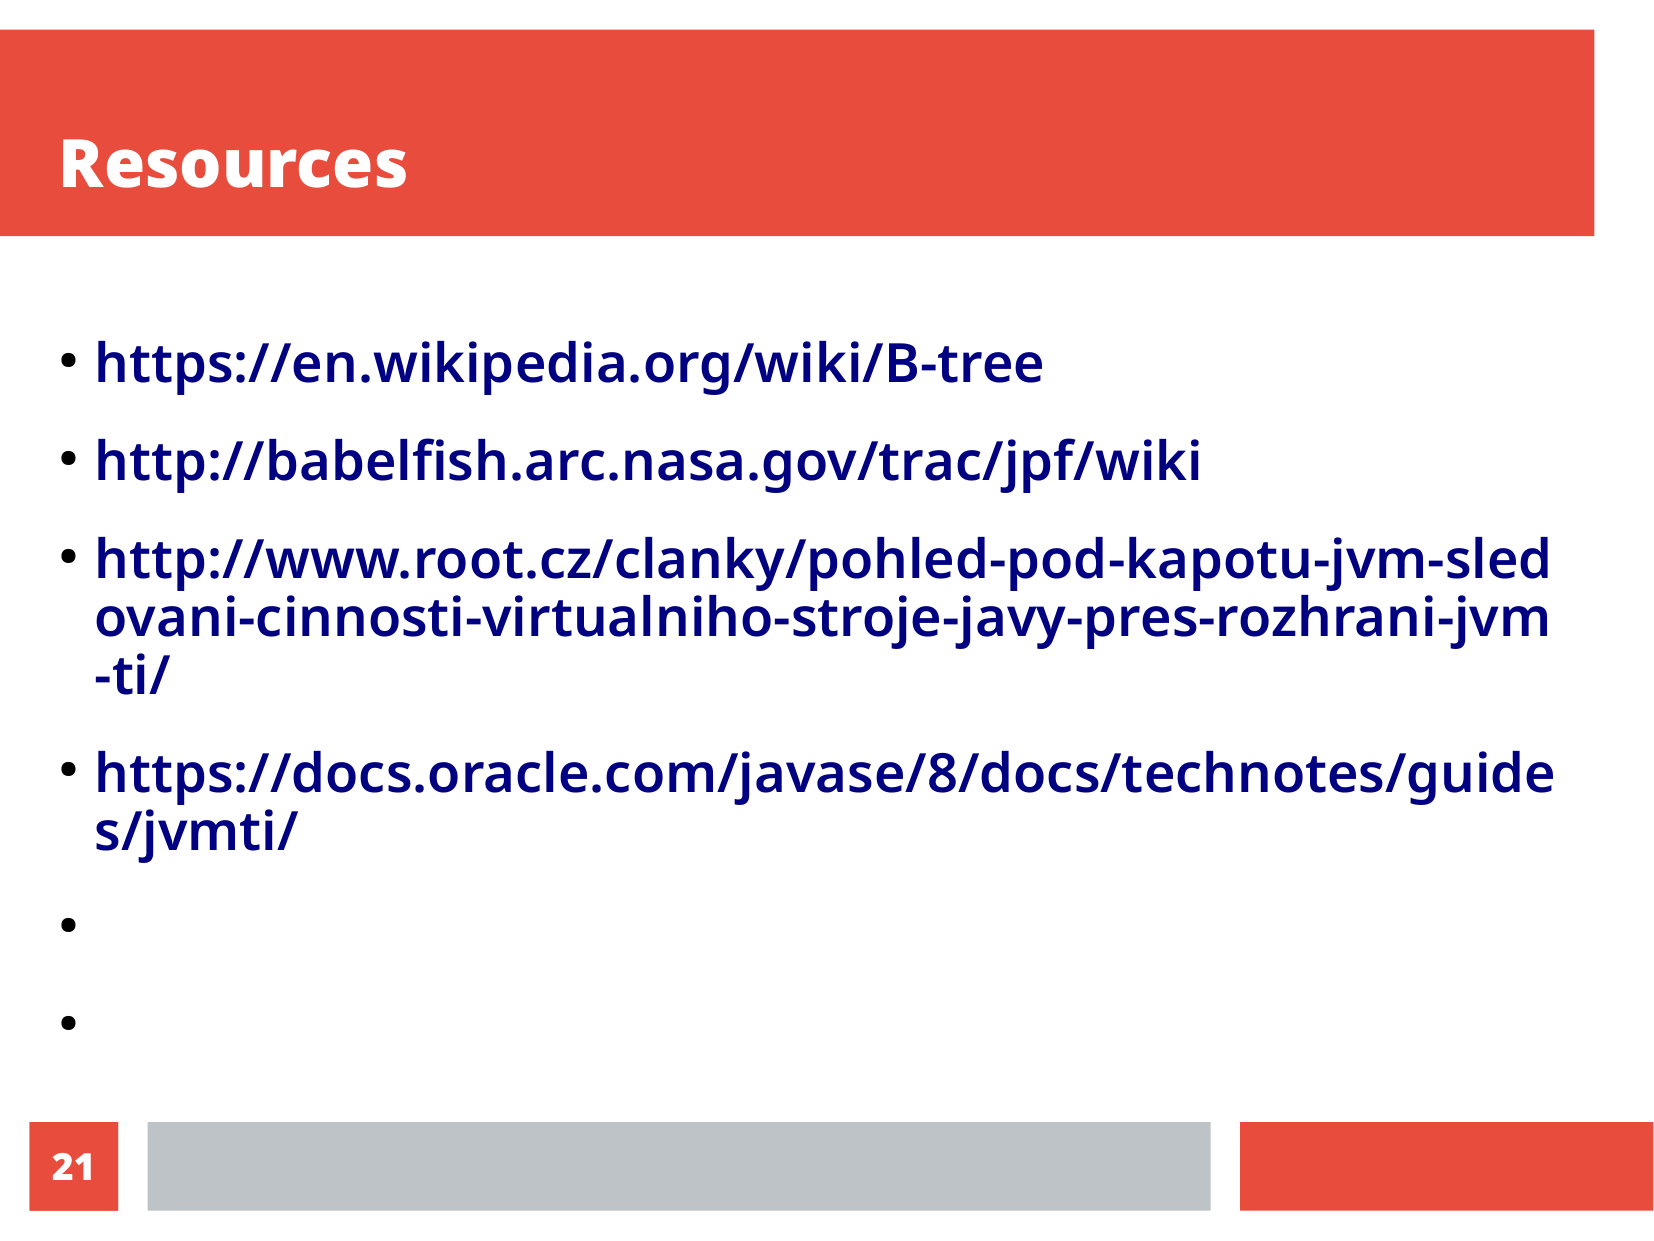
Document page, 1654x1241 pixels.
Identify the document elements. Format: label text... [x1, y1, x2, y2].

title Resources [59, 59, 1595, 207]
list https://en.wikipedia.org/wiki/B-tree http://babelfish.arc.nasa.gov/trac/jpf/wiki http://www.root.cz/clanky/pohled-pod-kapotu-jvm-sledovani-cinnosti-virtualniho-stroje-javy-pres-rozhrani-jvm-ti/ https://docs.oracle.com/javase/8/docs/technotes/guides/jvmti/ [59, 324, 1565, 1093]
